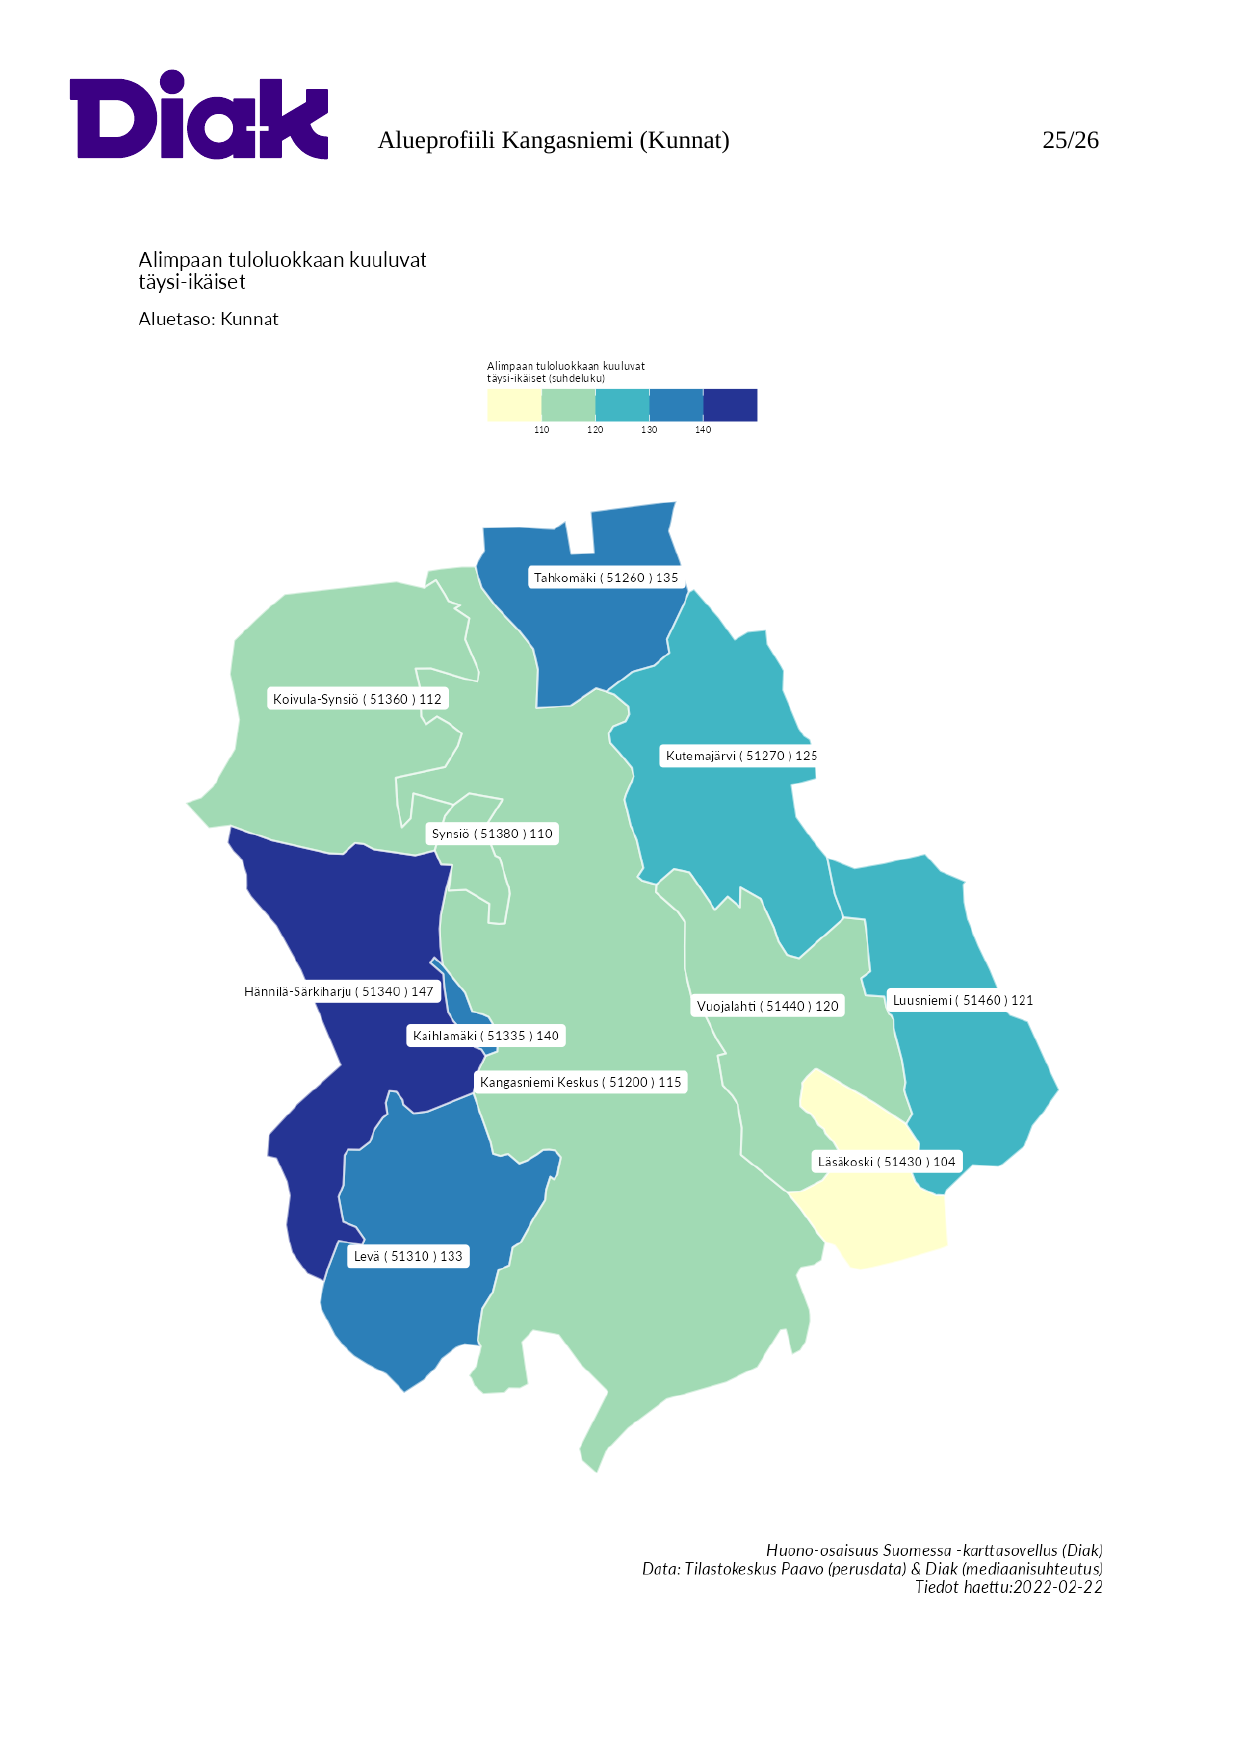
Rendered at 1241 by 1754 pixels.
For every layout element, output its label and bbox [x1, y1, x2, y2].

picture [61, 196, 1179, 1651]
